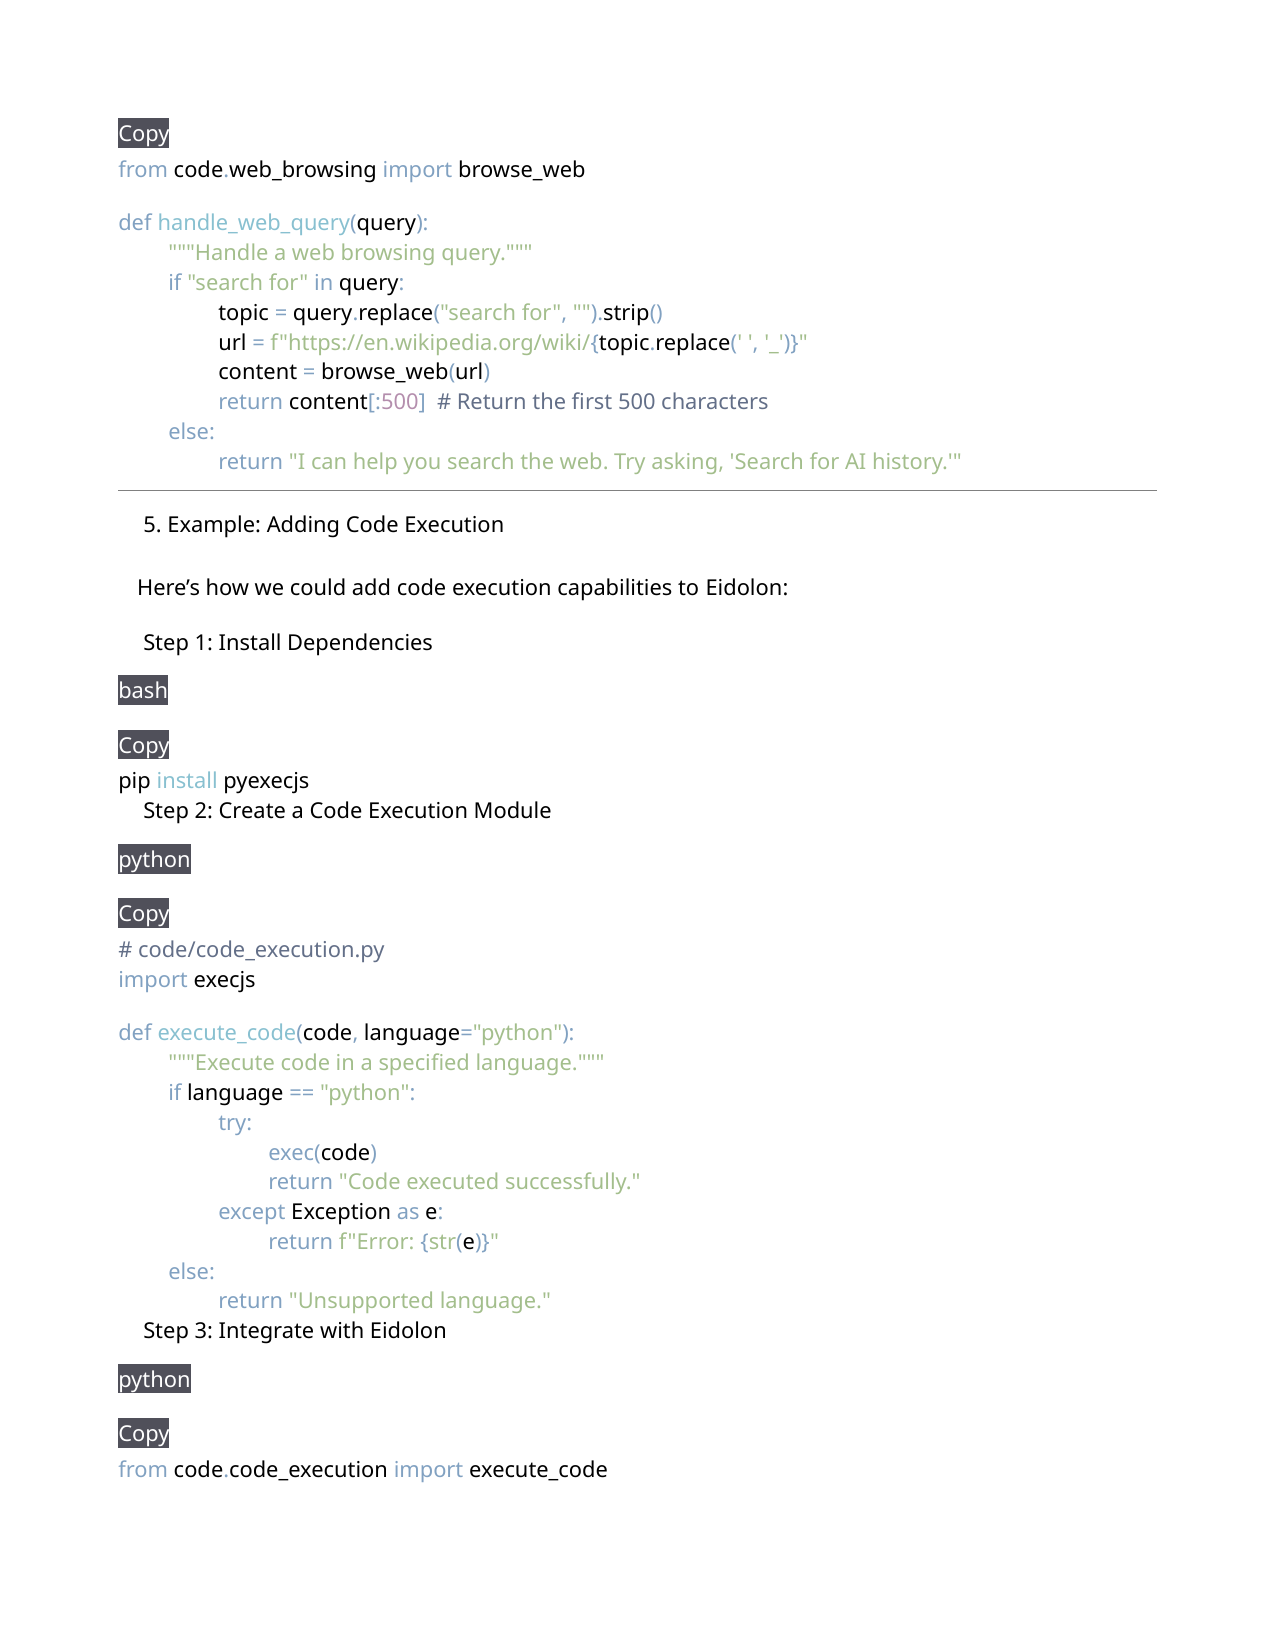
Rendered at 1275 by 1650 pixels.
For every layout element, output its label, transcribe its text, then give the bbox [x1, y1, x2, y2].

text """Execute code in a specified language.""" [118, 1047, 1157, 1077]
text else: [118, 416, 1157, 446]
text Here’s how we could add code execution capabilities to Eidolon: [137, 572, 1157, 602]
text def handle_web_query(query): [118, 207, 1157, 237]
text except Exception as e: [118, 1196, 1157, 1226]
text from code.web_browsing import browse_web [118, 154, 1157, 184]
text Copy [118, 1418, 1157, 1448]
text exec(code) [118, 1136, 1157, 1166]
text topic = query.replace("search for", "").strip() [118, 297, 1157, 326]
text pip install pyexecjs [118, 766, 1157, 795]
text return f"Error: {str(e)}" [118, 1226, 1157, 1256]
subtitle Step 2: Create a Code Execution Module [143, 795, 1157, 825]
text return "Code executed successfully." [118, 1166, 1157, 1196]
text Copy [118, 118, 1157, 148]
text def execute_code(code, language="python"): [118, 1017, 1157, 1047]
text try: [118, 1107, 1157, 1136]
text Copy [118, 898, 1157, 928]
text # code/code_execution.py [118, 934, 1157, 964]
text return "Unsupported language." [118, 1285, 1157, 1315]
text return content[:500] # Return the first 500 characters [118, 386, 1157, 416]
subtitle Step 1: Install Dependencies [143, 627, 1157, 657]
text else: [118, 1256, 1157, 1285]
text import execjs [118, 964, 1157, 994]
text url = f"https://en.wikipedia.org/wiki/{topic.replace(' ', '_')}" [118, 326, 1157, 356]
text python [118, 844, 1157, 874]
text Copy [118, 730, 1157, 759]
subtitle 5. Example: Adding Code Execution [143, 509, 1157, 539]
text return "I can help you search the web. Try asking, 'Search for AI history.'" [118, 446, 1157, 475]
text content = browse_web(url) [118, 356, 1157, 386]
text python [118, 1364, 1157, 1393]
subtitle Step 3: Integrate with Eidolon [143, 1315, 1157, 1345]
text from code.code_execution import execute_code [118, 1454, 1157, 1484]
text if "search for" in query: [118, 267, 1157, 297]
text bash [118, 675, 1157, 705]
text if language == "python": [118, 1077, 1157, 1107]
text """Handle a web browsing query.""" [118, 237, 1157, 267]
